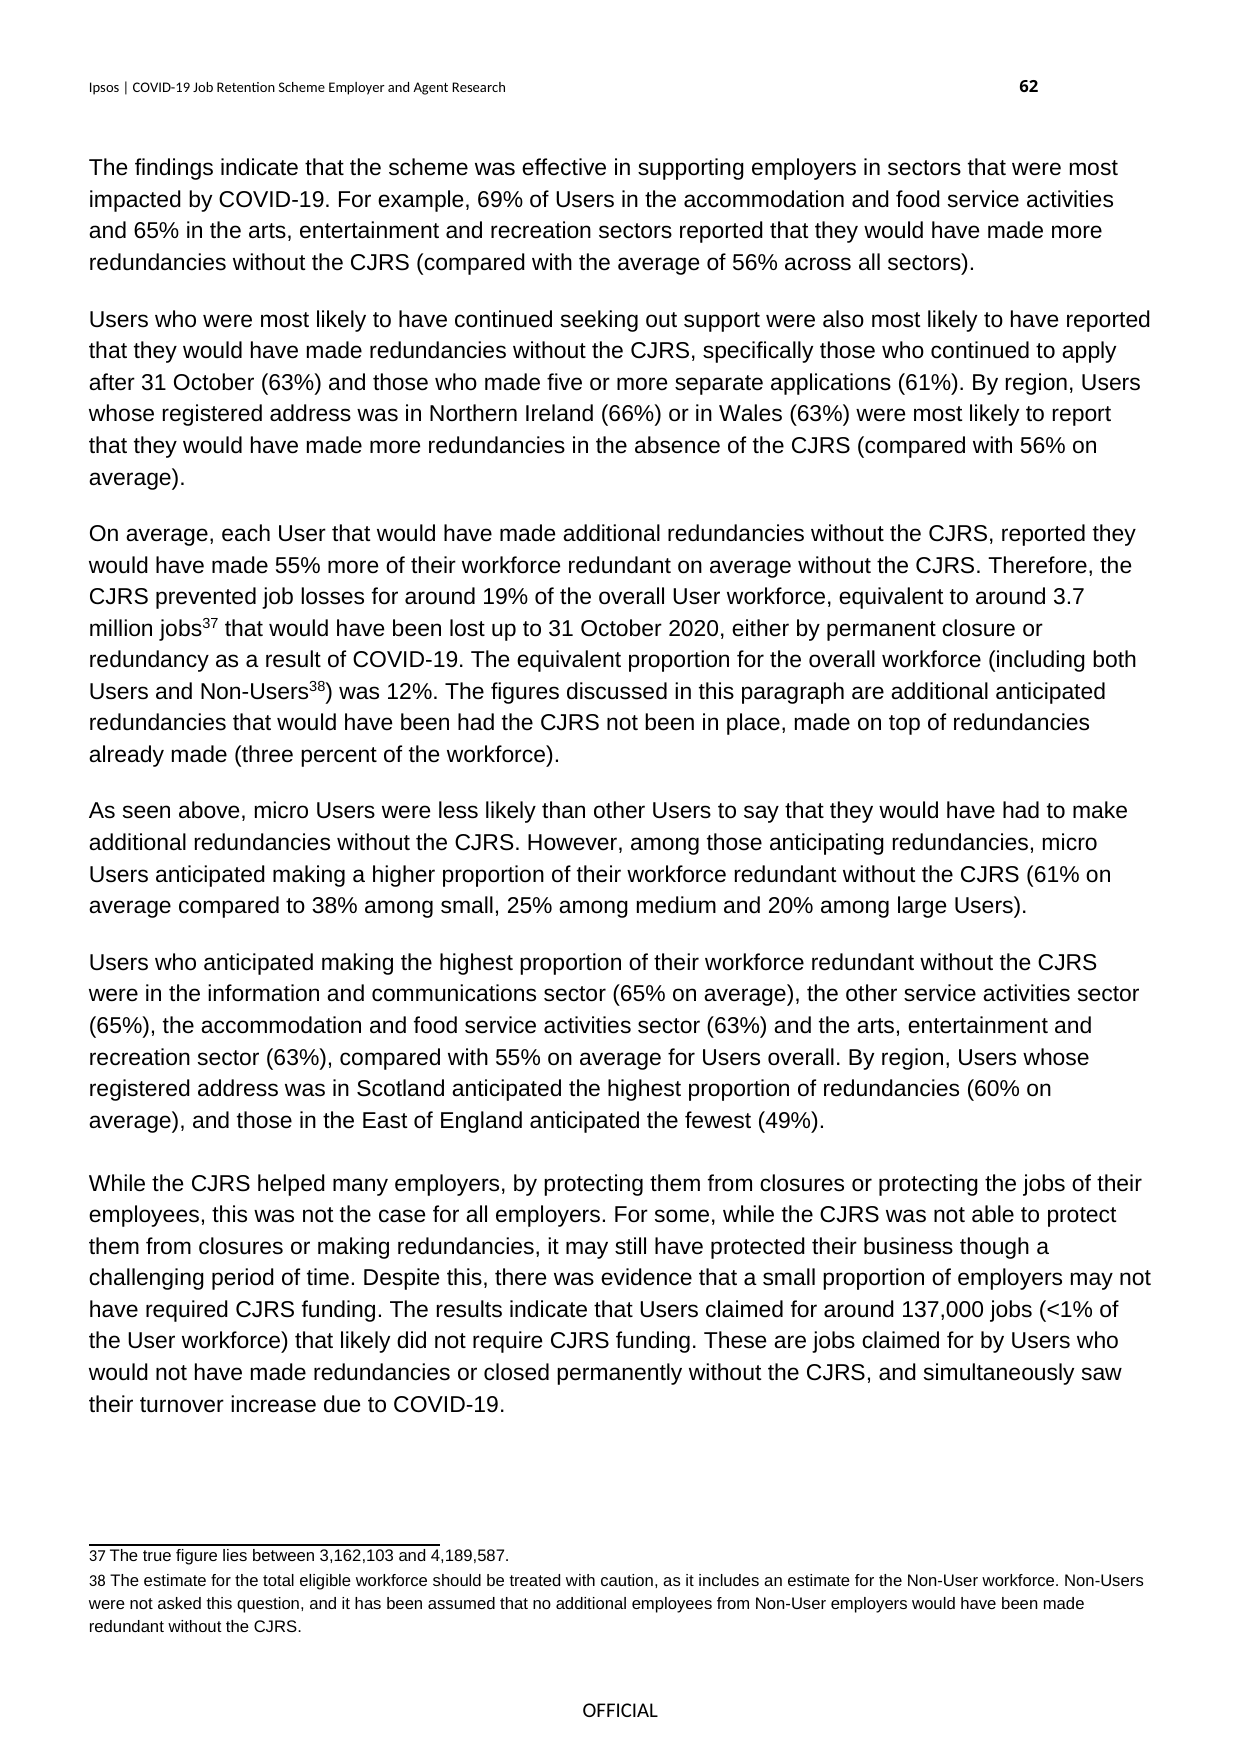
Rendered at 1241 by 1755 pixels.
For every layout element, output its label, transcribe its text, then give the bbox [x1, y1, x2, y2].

text The estimate for the total eligible workforce should be treated with caution, as it includes an estimate for the Non-User workforce. Non-Users were not asked this question, and it has been assumed that no additional employees from Non-User employers would have been made redundant without the CJRS. [89, 1570, 1152, 1636]
text On average, each User that would have made additional redundancies without the CJRS, reported they would have made 55% more of their workforce redundant on average without the CJRS. Therefore, the CJRS prevented job losses for around 19% of the overall User workforce, equivalent to around 3.7 million jobs that would have been lost up to 31 October 2020, either by permanent closure or redundancy as a result of COVID-19. The equivalent proportion for the overall workforce (including both Users and Non-Users) was 12%. The figures discussed in this paragraph are additional anticipated redundancies that would have been had the CJRS not been in place, made on top of redundancies already made (three percent of the workforce). [89, 520, 1152, 767]
text The findings indicate that the scheme was effective in supporting employers in sectors that were most impacted by COVID-19. For example, 69% of Users in the accommodation and food service activities and 65% in the arts, entertainment and recreation sectors reported that they would have made more redundancies without the CJRS (compared with the average of 56% across all sectors). [89, 154, 1152, 275]
text Users who were most likely to have continued seeking out support were also most likely to have reported that they would have made redundancies without the CJRS, specifically those who continued to apply after 31 October (63%) and those who made five or more separate applications (61%). By region, Users whose registered address was in Northern Ireland (66%) or in Wales (63%) were most likely to report that they would have made more redundancies in the absence of the CJRS (compared with 56% on average). [89, 306, 1152, 490]
text The true figure lies between 3,162,103 and 4,189,587. [89, 1546, 1152, 1566]
text While the CJRS helped many employers, by protecting them from closures or protecting the jobs of their employees, this was not the case for all employers. For some, while the CJRS was not able to protect them from closures or making redundancies, it may still have protected their business though a challenging period of time. Despite this, there was evidence that a small proportion of employers may not have required CJRS funding. The results indicate that Users claimed for around 137,000 jobs (<1% of the User workforce) that likely did not require CJRS funding. These are jobs claimed for by Users who would not have made redundancies or closed permanently without the CJRS, and simultaneously saw their turnover increase due to COVID-19. [89, 1170, 1152, 1417]
text As seen above, micro Users were less likely than other Users to say that they would have had to make additional redundancies without the CJRS. However, among those anticipating redundancies, micro Users anticipated making a higher proportion of their workforce redundant without the CJRS (61% on average compared to 38% among small, 25% among medium and 20% among large Users). [89, 797, 1152, 918]
text Users who anticipated making the highest proportion of their workforce redundant without the CJRS were in the information and communications sector (65% on average), the other service activities sector (65%), the accommodation and food service activities sector (63%) and the arts, entertainment and recreation sector (63%), compared with 55% on average for Users overall. By region, Users whose registered address was in Scotland anticipated the highest proportion of redundancies (60% on average), and those in the East of England anticipated the fewest (49%). [89, 949, 1152, 1133]
